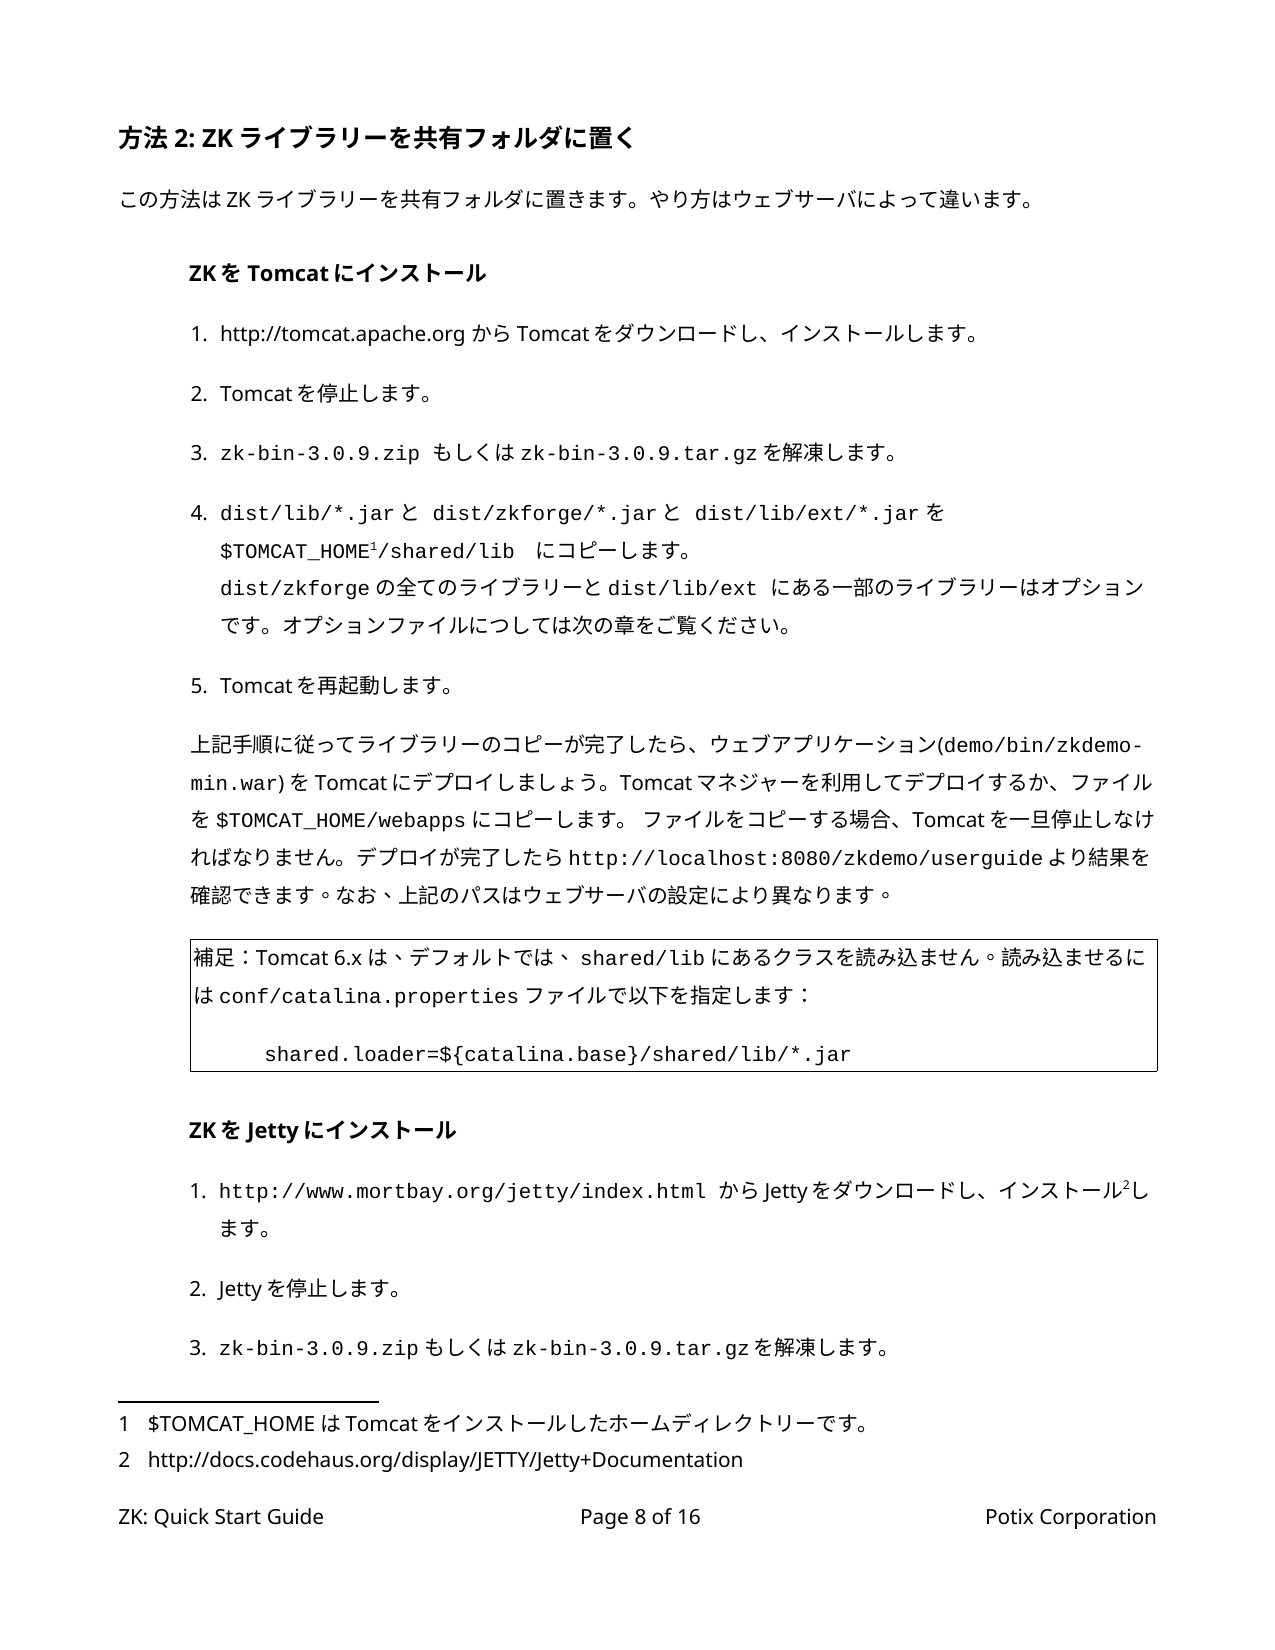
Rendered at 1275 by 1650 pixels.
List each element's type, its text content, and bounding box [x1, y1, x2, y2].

subtitle 方法 2: ZKライブラリーを共有フォルダに置く [118, 118, 1157, 154]
subtitle ZKをTomcatにインストール [189, 256, 1157, 288]
list dist/lib/*.jarと dist/zkforge/*.jarと dist/lib/ext/*.jar を $TOMCAT_HOME/shared/lib にコピーします。 dist/zkforge の全てのライブラリーとdist/lib/ext にある一部のライブラリーはオプションです。オプションファイルにつしては次の章をご覧ください。 [190, 496, 1157, 639]
list zk-bin-3.0.9.zip もしくは zk-bin-3.0.9.tar.gzを解凍します。 [190, 437, 1157, 467]
list $TOMCAT_HOME はTomcatをインストールしたホームディレクトリーです。 [118, 1408, 1157, 1438]
list Tomcatを再起動します。 [190, 669, 1157, 699]
text shared.loader=${catalina.base}/shared/lib/*.jar [191, 1036, 1157, 1071]
text この方法はZKライブラリーを共有フォルダに置きます。やり方はウェブサーバによって違います。 [118, 184, 1157, 214]
text 補足：Tomcat 6.x は、デフォルトでは、 shared/lib にあるクラスを読み込ません。読み込ませるには conf/catalina.properties ファイルで以下を指定します： [191, 940, 1157, 1010]
list Tomcatを停止します。 [190, 377, 1157, 407]
list http://docs.codehaus.org/display/JETTY/Jetty+Documentation [118, 1445, 1157, 1473]
list zk-bin-3.0.9.zip もしくは zk-bin-3.0.9.tar.gzを解凍します。 [189, 1331, 1157, 1362]
list http://tomcat.apache.org からTomcatをダウンロードし、インストールします。 [190, 318, 1157, 348]
list http://www.mortbay.org/jetty/index.html からJettyをダウンロードし、インストールします。 [189, 1175, 1157, 1242]
subtitle ZKをJettyにインストール [189, 1113, 1157, 1145]
list Jettyを停止します。 [189, 1272, 1157, 1302]
text 上記手順に従ってライブラリーのコピーが完了したら、ウェブアプリケーション(demo/bin/zkdemo-min.war) をTomcatにデプロイしましょう。Tomcatマネジャーを利用してデプロイするか、ファイルを $TOMCAT_HOME/webapps にコピーします。 ファイルをコピーする場合、Tomcatを一旦停止しなければなりません。デプロイが完了したらhttp://localhost:8080/zkdemo/userguideより結果を確認できます。なお、上記のパスはウェブサーバの設定により異なります。 [190, 728, 1157, 909]
